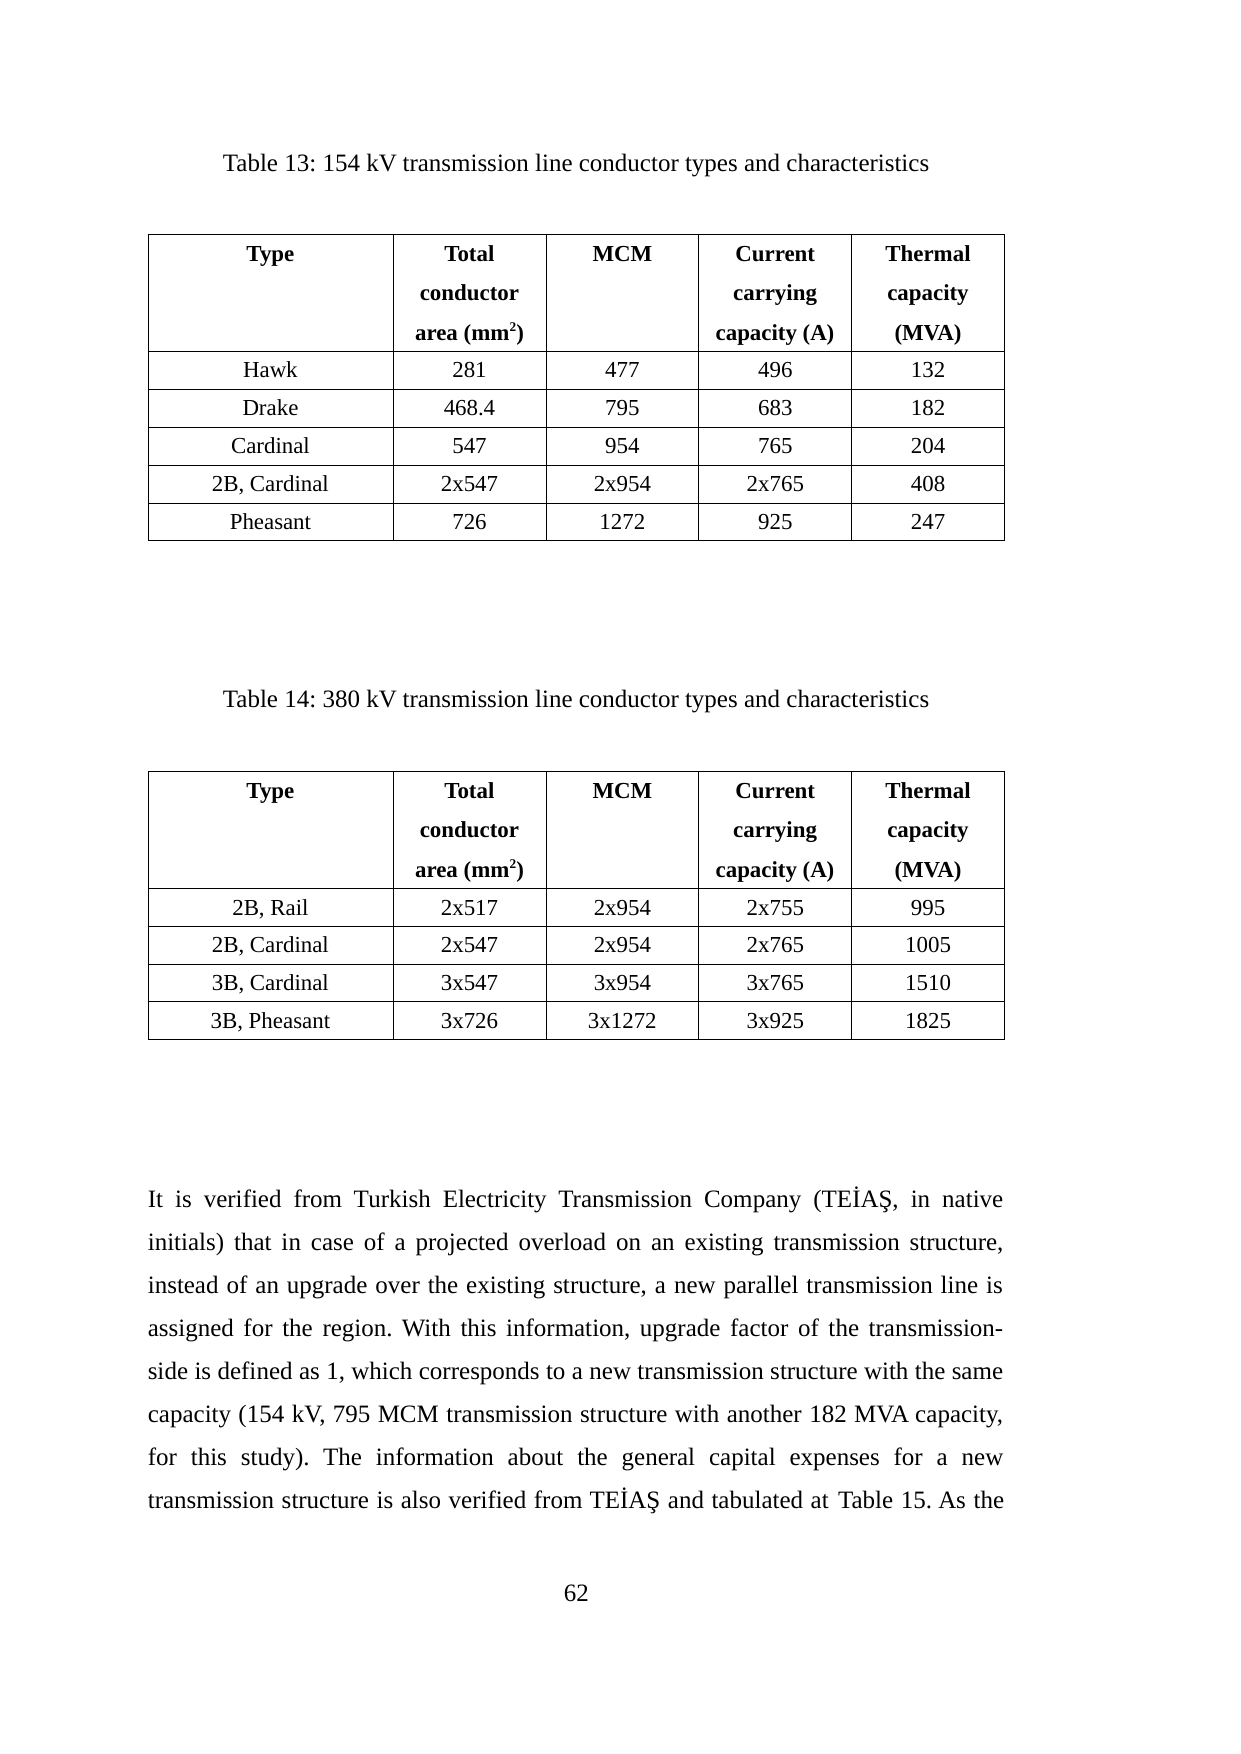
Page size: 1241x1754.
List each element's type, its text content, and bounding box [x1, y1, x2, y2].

table_cell 995 [852, 889, 1004, 926]
table_cell 1272 [547, 504, 698, 540]
table_cell 2x755 [699, 889, 851, 926]
table_cell 3x726 [394, 1002, 546, 1039]
table_cell 547 [394, 428, 546, 464]
table_cell 683 [699, 390, 851, 427]
table_header MCM [547, 235, 698, 351]
table_header Thermal capacity (MVA) [852, 235, 1004, 351]
table_cell 2B, Cardinal [149, 927, 393, 963]
table_header Type [149, 235, 393, 351]
table_cell 3B, Cardinal [149, 965, 393, 1001]
table_cell 726 [394, 504, 546, 540]
table_cell 925 [699, 504, 851, 540]
table_header Total conductor area (mm2) [394, 772, 546, 888]
table_header Type [149, 772, 393, 888]
table_cell 2x547 [394, 927, 546, 963]
table_header Current carrying capacity (A) [699, 772, 851, 888]
text Table 13: 154 kV transmission line conductor types and characteristics [148, 148, 1004, 176]
table_cell 2x954 [547, 466, 698, 502]
table_header MCM [547, 772, 698, 888]
text It is verified from Turkish Electricity Transmission Company (TEİAŞ, in native initials) that in case of a projected overload on an existing transmission structure, instead of an upgrade over the existing structure, a new parallel transmission line is assigned for the region. With this information, upgrade factor of the transmission-side is defined as 1, which corresponds to a new transmission structure with the same capacity (154 kV, 795 MCM transmission structure with another 182 MVA capacity, for this study). The information about the general capital expenses for a new transmission structure is also verified from TEİAŞ and tabulated at Table 15. As the [148, 1184, 1004, 1514]
table_cell 247 [852, 504, 1004, 540]
table_cell 3x1272 [547, 1002, 698, 1039]
table_cell 2x765 [699, 927, 851, 963]
table_cell 954 [547, 428, 698, 464]
table_cell 477 [547, 352, 698, 389]
table_cell 408 [852, 466, 1004, 502]
table_cell 204 [852, 428, 1004, 464]
table_cell 3B, Pheasant [149, 1002, 393, 1039]
table_cell 2x765 [699, 466, 851, 502]
table_cell 3x954 [547, 965, 698, 1001]
table_cell 3x765 [699, 965, 851, 1001]
table_cell 1825 [852, 1002, 1004, 1039]
table_header Thermal capacity (MVA) [852, 772, 1004, 888]
table_cell 2x954 [547, 927, 698, 963]
table_cell 2x547 [394, 466, 546, 502]
table_cell 281 [394, 352, 546, 389]
table_cell 1005 [852, 927, 1004, 963]
table_cell 496 [699, 352, 851, 389]
table_cell 2B, Cardinal [149, 466, 393, 502]
table_cell Hawk [149, 352, 393, 389]
table_cell 765 [699, 428, 851, 464]
table_cell 3x925 [699, 1002, 851, 1039]
text Table 14: 380 kV transmission line conductor types and characteristics [148, 684, 1004, 713]
table_cell 2B, Rail [149, 889, 393, 926]
table_cell Pheasant [149, 504, 393, 540]
table_cell 182 [852, 390, 1004, 427]
table_cell 468.4 [394, 390, 546, 427]
table_cell 3x547 [394, 965, 546, 1001]
table_cell 2x954 [547, 889, 698, 926]
table_cell 2x517 [394, 889, 546, 926]
table_cell 1510 [852, 965, 1004, 1001]
table_cell 795 [547, 390, 698, 427]
table_cell Cardinal [149, 428, 393, 464]
table_header Total conductor area (mm2) [394, 235, 546, 351]
table_cell 132 [852, 352, 1004, 389]
table_cell Drake [149, 390, 393, 427]
table_header Current carrying capacity (A) [699, 235, 851, 351]
